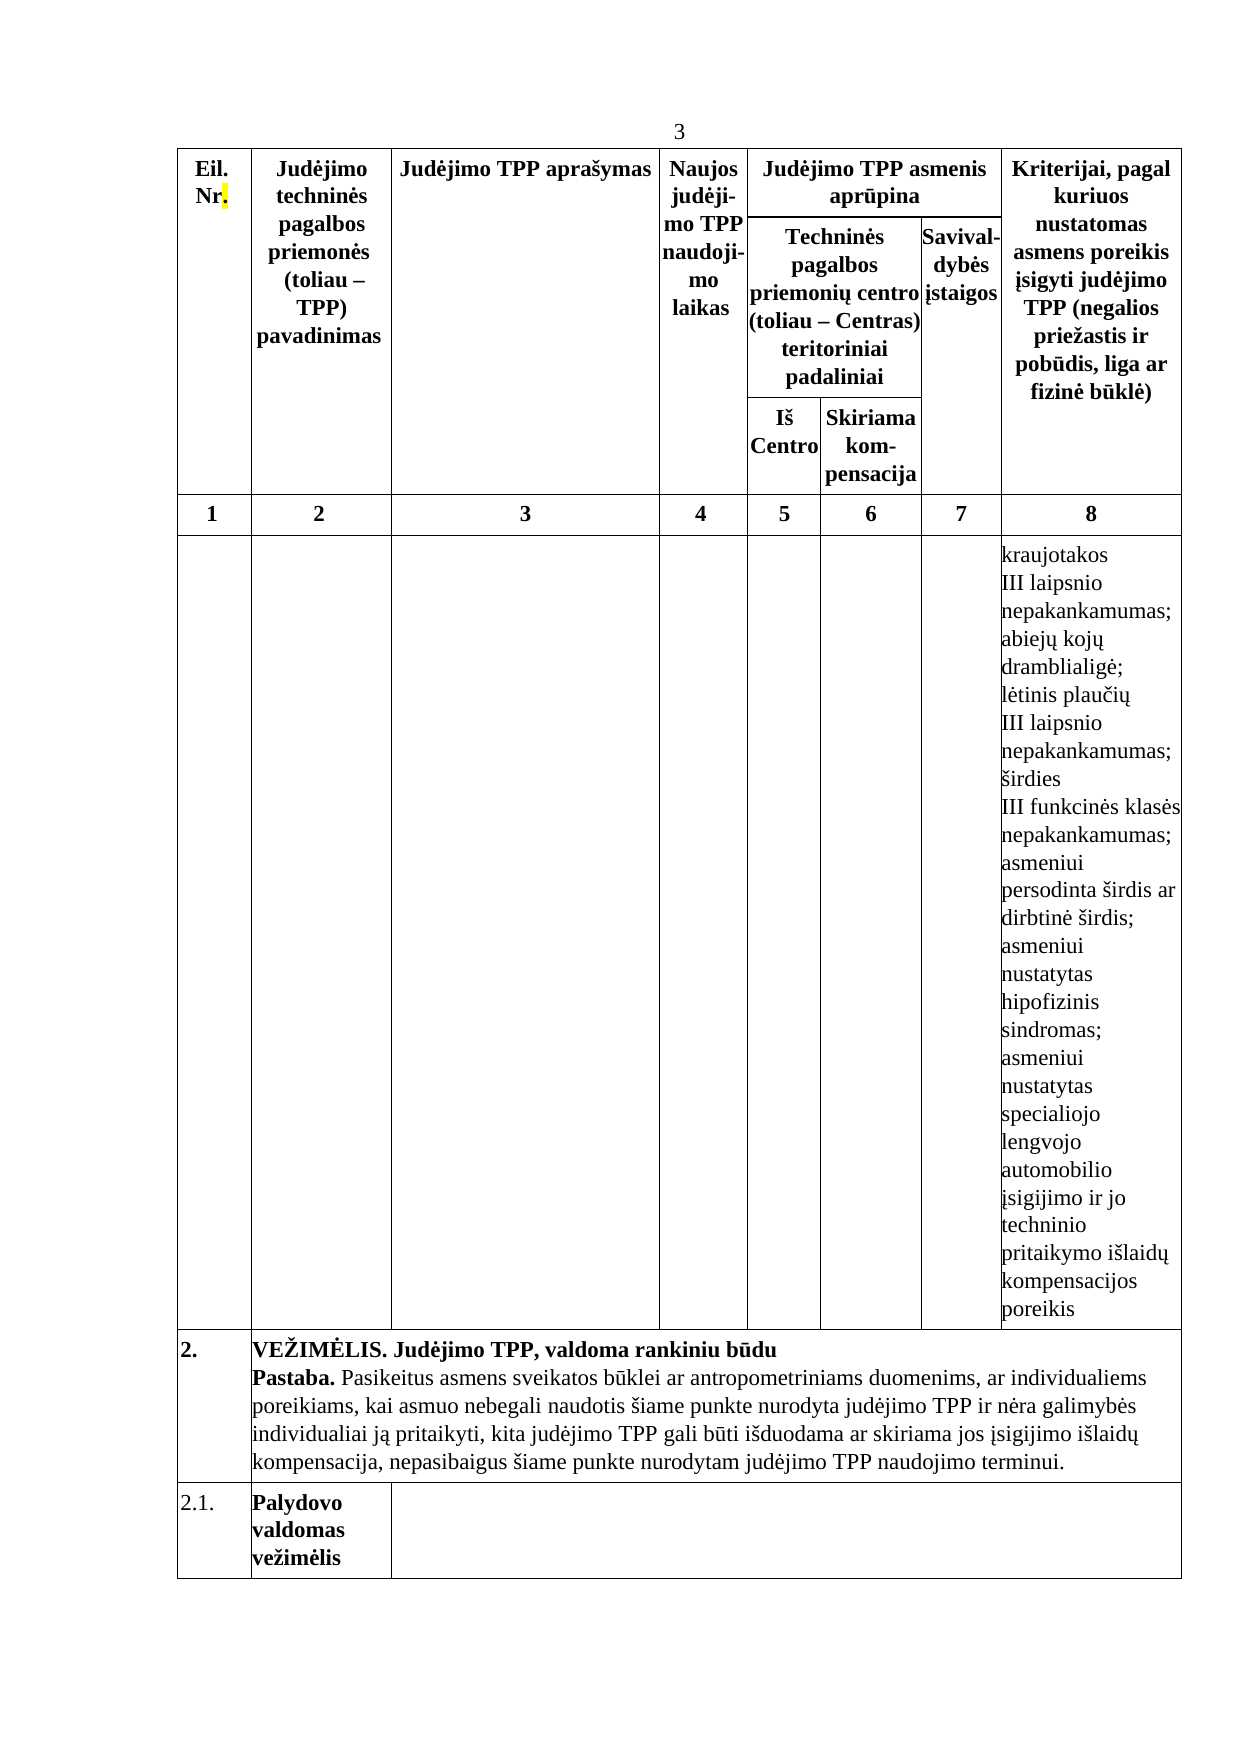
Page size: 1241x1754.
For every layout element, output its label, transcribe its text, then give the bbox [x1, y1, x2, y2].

table_cell 4 [660, 495, 747, 534]
table_cell 5 [748, 495, 820, 534]
table_cell kraujotakos III laipsnio nepakankamumas; abiejų kojų dramblialigė; lėtinis plaučių III laipsnio nepakankamumas; širdies III funkcinės klasės nepakankamumas; asmeniui persodinta širdis ar dirbtinė širdis; asmeniui nustatytas hipofizinis sindromas; asmeniui nustatytas specialiojo lengvojo automobilio įsigijimo ir jo techninio pritaikymo išlaidų kompensacijos poreikis [1002, 536, 1181, 1329]
table_header Judėjimo TPP aprašymas [392, 149, 659, 493]
table_cell 2 [252, 495, 391, 534]
table_cell [392, 1483, 1181, 1578]
table_cell 6 [821, 495, 921, 534]
table_cell 2. [178, 1330, 251, 1482]
table_cell 7 [922, 495, 1001, 534]
table_cell 1 [178, 495, 251, 534]
table_header Naujos judėji- mo TPP naudoji-mo laikas [660, 149, 747, 493]
table_cell [660, 536, 747, 1329]
table_cell Techninės pagalbos priemonių centro (toliau – Centras) teritoriniai padaliniai [748, 218, 921, 397]
table_cell Iš Centro [748, 398, 820, 493]
table_header Judėjimo techninės pagalbos priemonės (toliau – TPP) pavadinimas [252, 149, 391, 493]
table_cell [178, 536, 251, 1329]
table_cell [392, 536, 659, 1329]
table_cell [252, 536, 391, 1329]
table_cell 8 [1002, 495, 1181, 534]
table_cell Palydovo valdomas vežimėlis [252, 1483, 391, 1578]
table_header Judėjimo TPP asmenis aprūpina [748, 149, 1001, 216]
table_cell 3 [392, 495, 659, 534]
table_header Kriterijai, pagal kuriuos nustatomas asmens poreikis įsigyti judėjimo TPP (negalios priežastis ir pobūdis, liga ar fizinė būklė) [1002, 149, 1181, 493]
table_cell [821, 536, 921, 1329]
table_cell Savival-dybės įstaigos [922, 218, 1001, 493]
table_cell [748, 536, 820, 1329]
table_header Eil. Nr. [178, 149, 251, 493]
table_cell Skiriama kom-pensacija [821, 398, 921, 493]
table_cell 2.1. [178, 1483, 251, 1578]
table_cell VEŽIMĖLIS. Judėjimo TPP, valdoma rankiniu būdu Pastaba. Pasikeitus asmens sveikatos būklei ar antropometriniams duomenims, ar individualiems poreikiams, kai asmuo nebegali naudotis šiame punkte nurodyta judėjimo TPP ir nėra galimybės individualiai ją pritaikyti, kita judėjimo TPP gali būti išduodama ar skiriama jos įsigijimo išlaidų kompensacija, nepasibaigus šiame punkte nurodytam judėjimo TPP naudojimo terminui. [252, 1330, 1181, 1482]
table_cell [922, 536, 1001, 1329]
